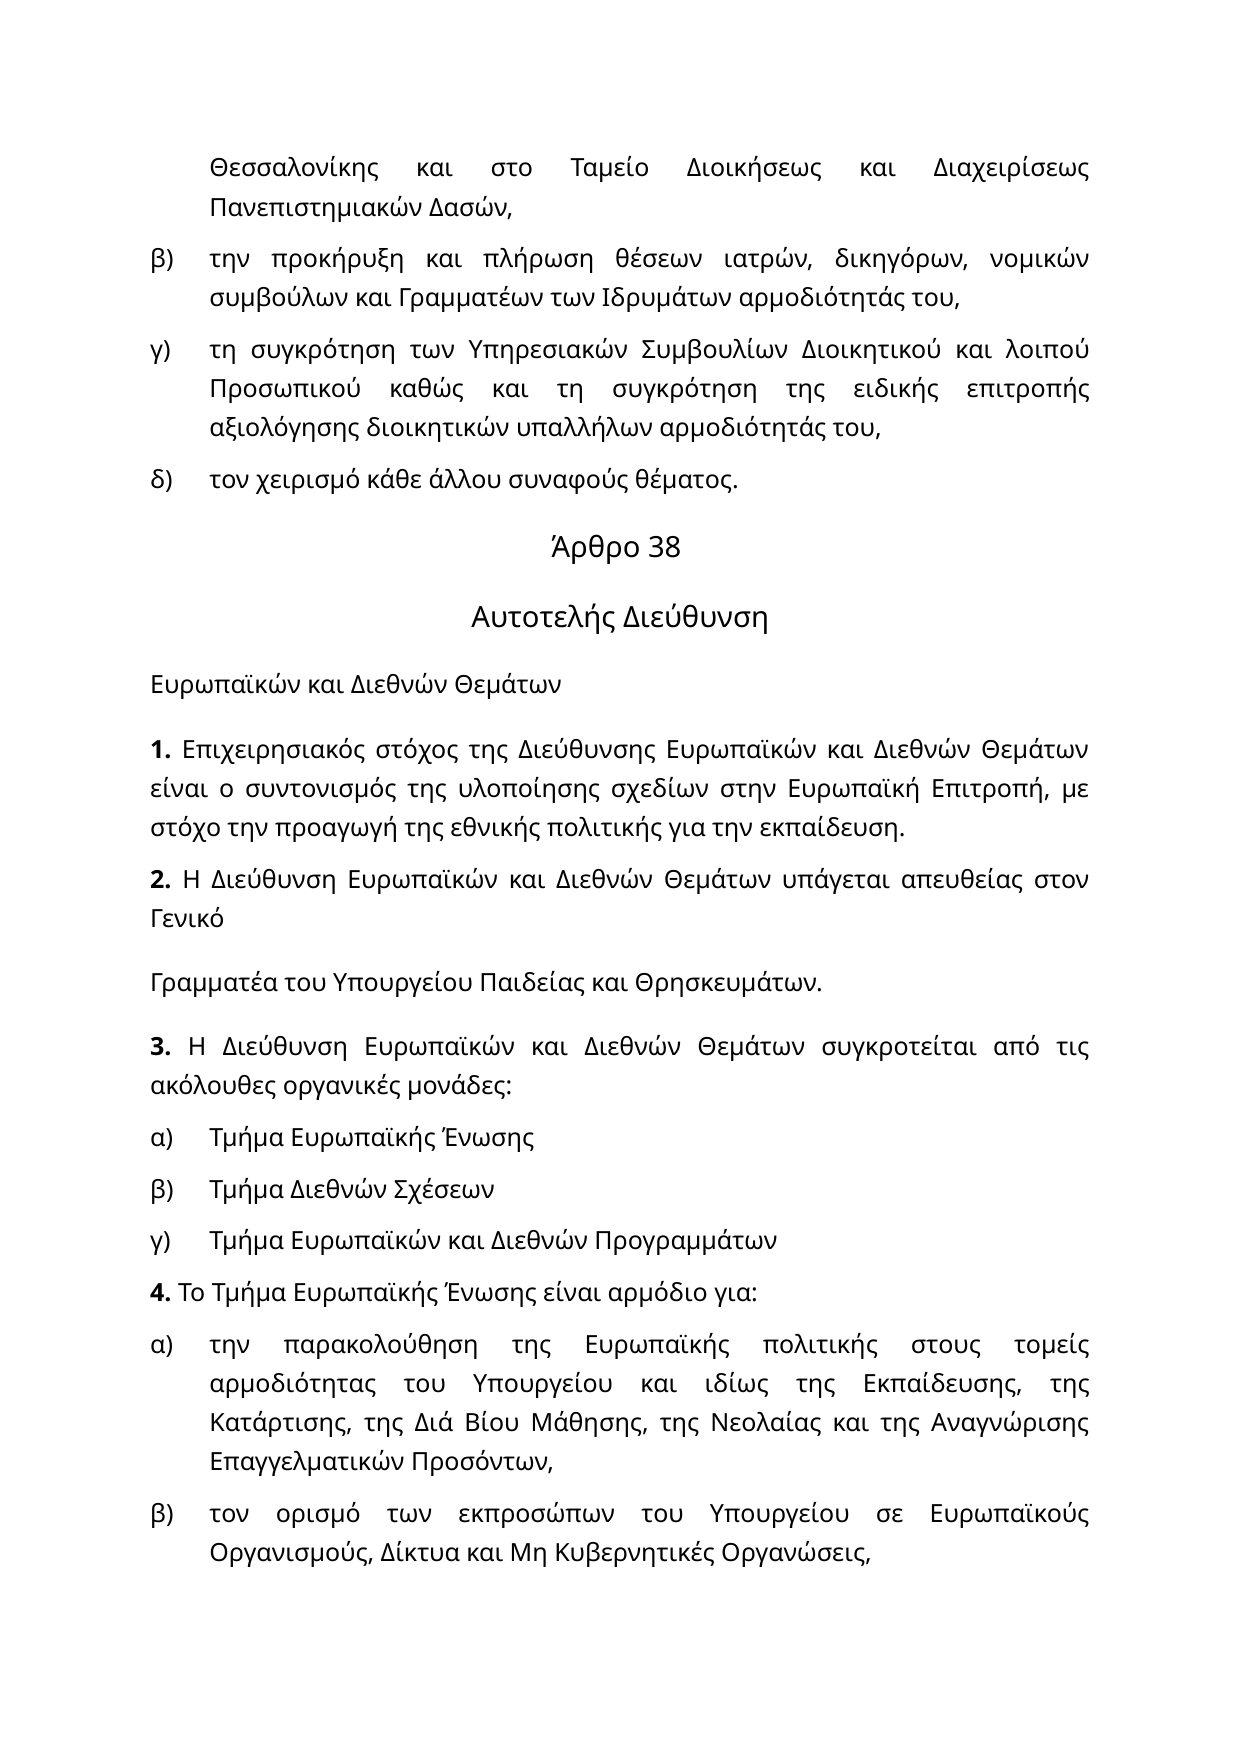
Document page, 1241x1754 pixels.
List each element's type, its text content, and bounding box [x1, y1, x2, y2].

list γ) Τμήμα Ευρωπαϊκών και Διεθνών Προγραμμάτων [150, 1223, 1090, 1257]
subtitle Αυτοτελής Διεύθυνση [150, 596, 1090, 636]
list α) την παρακολούθηση της Ευρωπαϊκής πολιτικής στους τομείς αρμοδιότητας του Υπουργείου και ιδίως της Εκπαίδευσης, της Κατάρτισης, της Διά Βίου Μάθησης, της Νεολαίας και της Αναγνώρισης Επαγγελματικών Προσόντων, [150, 1326, 1090, 1478]
list Θεσσαλονίκης και στο Ταμείο Διοικήσεως και Διαχειρίσεως Πανεπιστημιακών Δασών, [150, 150, 1090, 223]
list δ) τον χειρισμό κάθε άλλου συναφούς θέματος. [150, 462, 1090, 496]
subtitle Άρθρο 38 [150, 526, 1090, 566]
text 3. Η Διεύθυνση Ευρωπαϊκών και Διεθνών Θεμάτων συγκροτείται από τις ακόλουθες οργανικές μονάδες: [150, 1029, 1090, 1102]
list β) τον ορισμό των εκπροσώπων του Υπουργείου σε Ευρωπαϊκούς Οργανισμούς, Δίκτυα και Μη Κυβερνητικές Οργανώσεις, [150, 1495, 1090, 1569]
text Ευρωπαϊκών και Διεθνών Θεμάτων [150, 667, 1090, 701]
list β) Τμήμα Διεθνών Σχέσεων [150, 1171, 1090, 1205]
text Γραμματέα του Υπουργείου Παιδείας και Θρησκευμάτων. [150, 964, 1090, 999]
list α) Τμήμα Ευρωπαϊκής Ένωσης [150, 1119, 1090, 1154]
text 1. Επιχειρησιακός στόχος της Διεύθυνσης Ευρωπαϊκών και Διεθνών Θεμάτων είναι ο συντονισμός της υλοποίησης σχεδίων στην Ευρωπαϊκή Επιτροπή, με στόχο την προαγωγή της εθνικής πολιτικής για την εκπαίδευση. [150, 731, 1090, 844]
text 4. Το Τμήμα Ευρωπαϊκής Ένωσης είναι αρμόδιο για: [150, 1274, 1090, 1309]
list γ) τη συγκρότηση των Υπηρεσιακών Συμβουλίων Διοικητικού και λοιπού Προσωπικού καθώς και τη συγκρότηση της ειδικής επιτροπής αξιολόγησης διοικητικών υπαλλήλων αρμοδιότητάς του, [150, 332, 1090, 444]
text 2. Η Διεύθυνση Ευρωπαϊκών και Διεθνών Θεμάτων υπάγεται απευθείας στον Γενικό [150, 861, 1090, 934]
list β) την προκήρυξη και πλήρωση θέσεων ιατρών, δικηγόρων, νομικών συμβούλων και Γραμματέων των Ιδρυμάτων αρμοδιότητάς του, [150, 241, 1090, 314]
